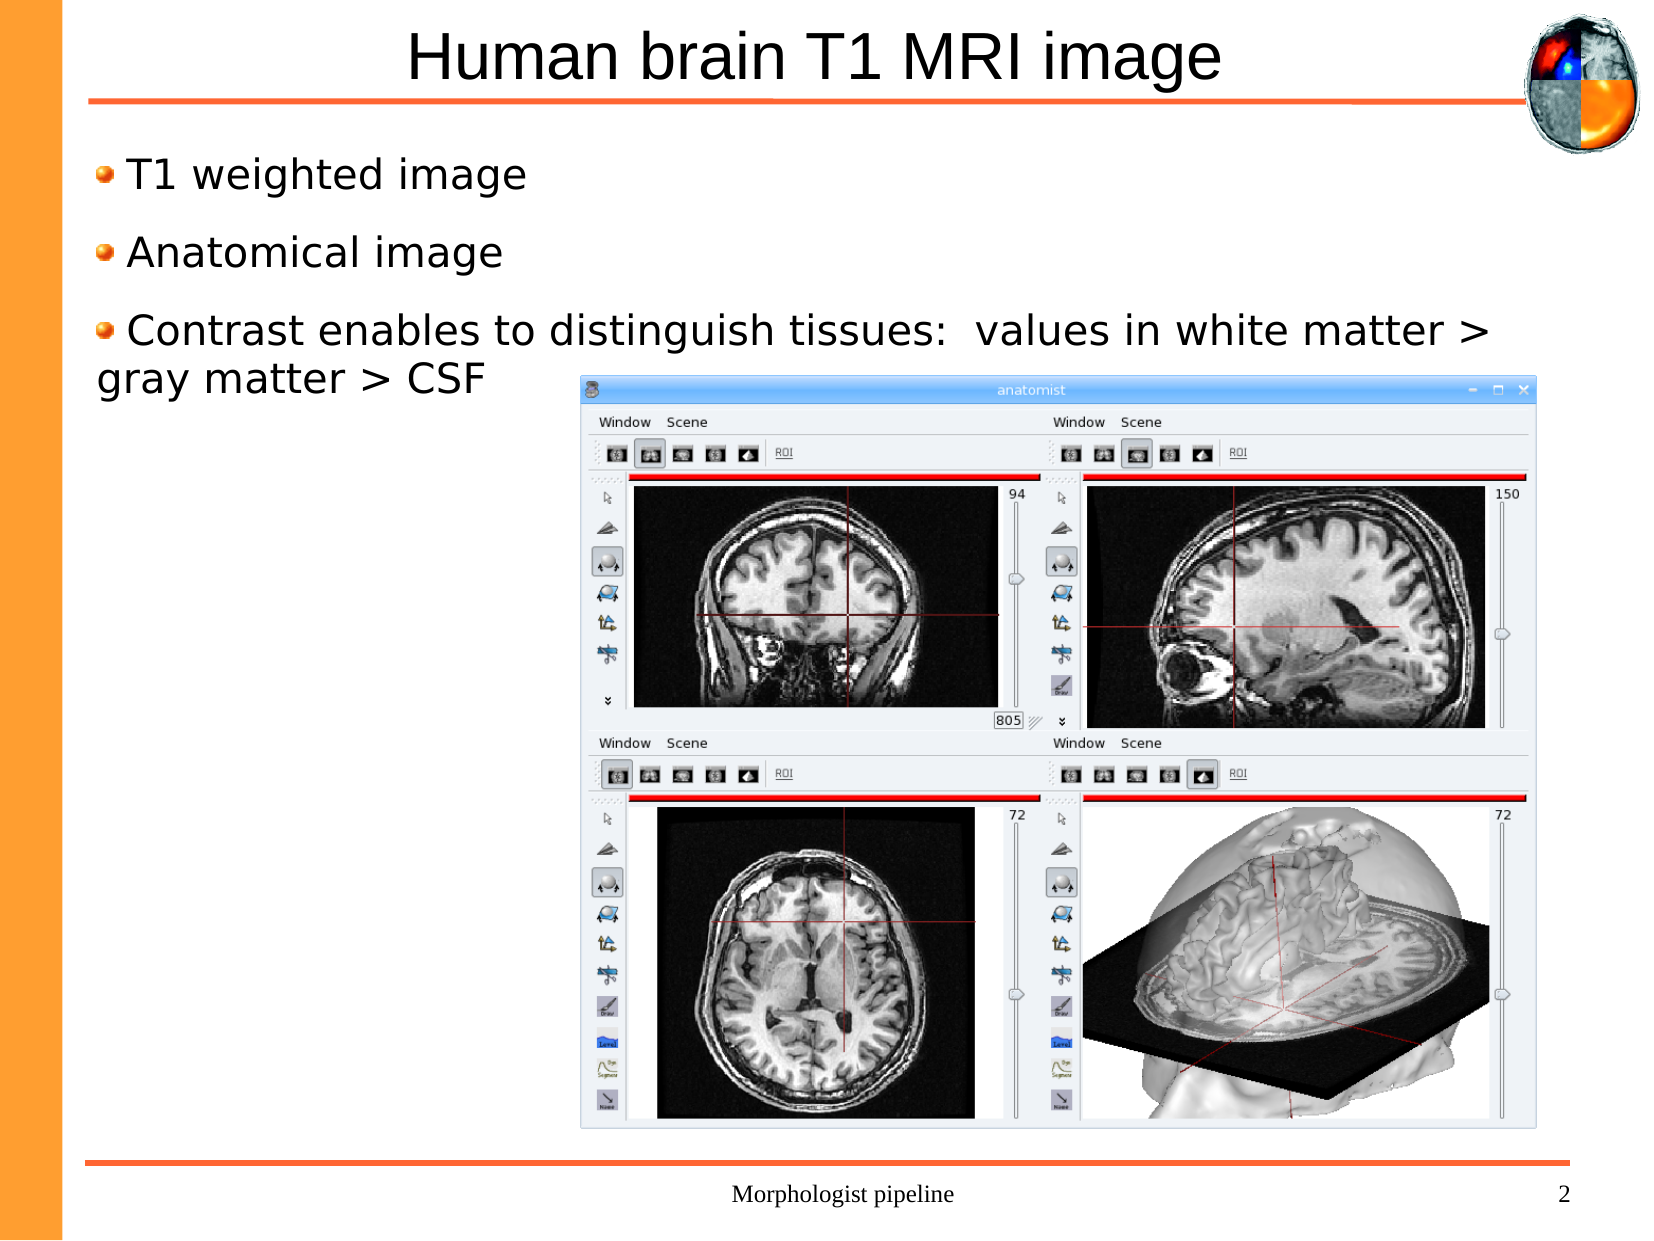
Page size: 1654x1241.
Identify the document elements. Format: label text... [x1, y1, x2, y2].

title Human brain T1 MRI image [120, 15, 1510, 98]
picture [1523, 13, 1642, 156]
picture [580, 375, 1537, 1129]
list T1 weighted image Anatomical image Contrast enables to distinguish tissues: values in white matter > gray matter > CSF [96, 150, 1564, 1109]
